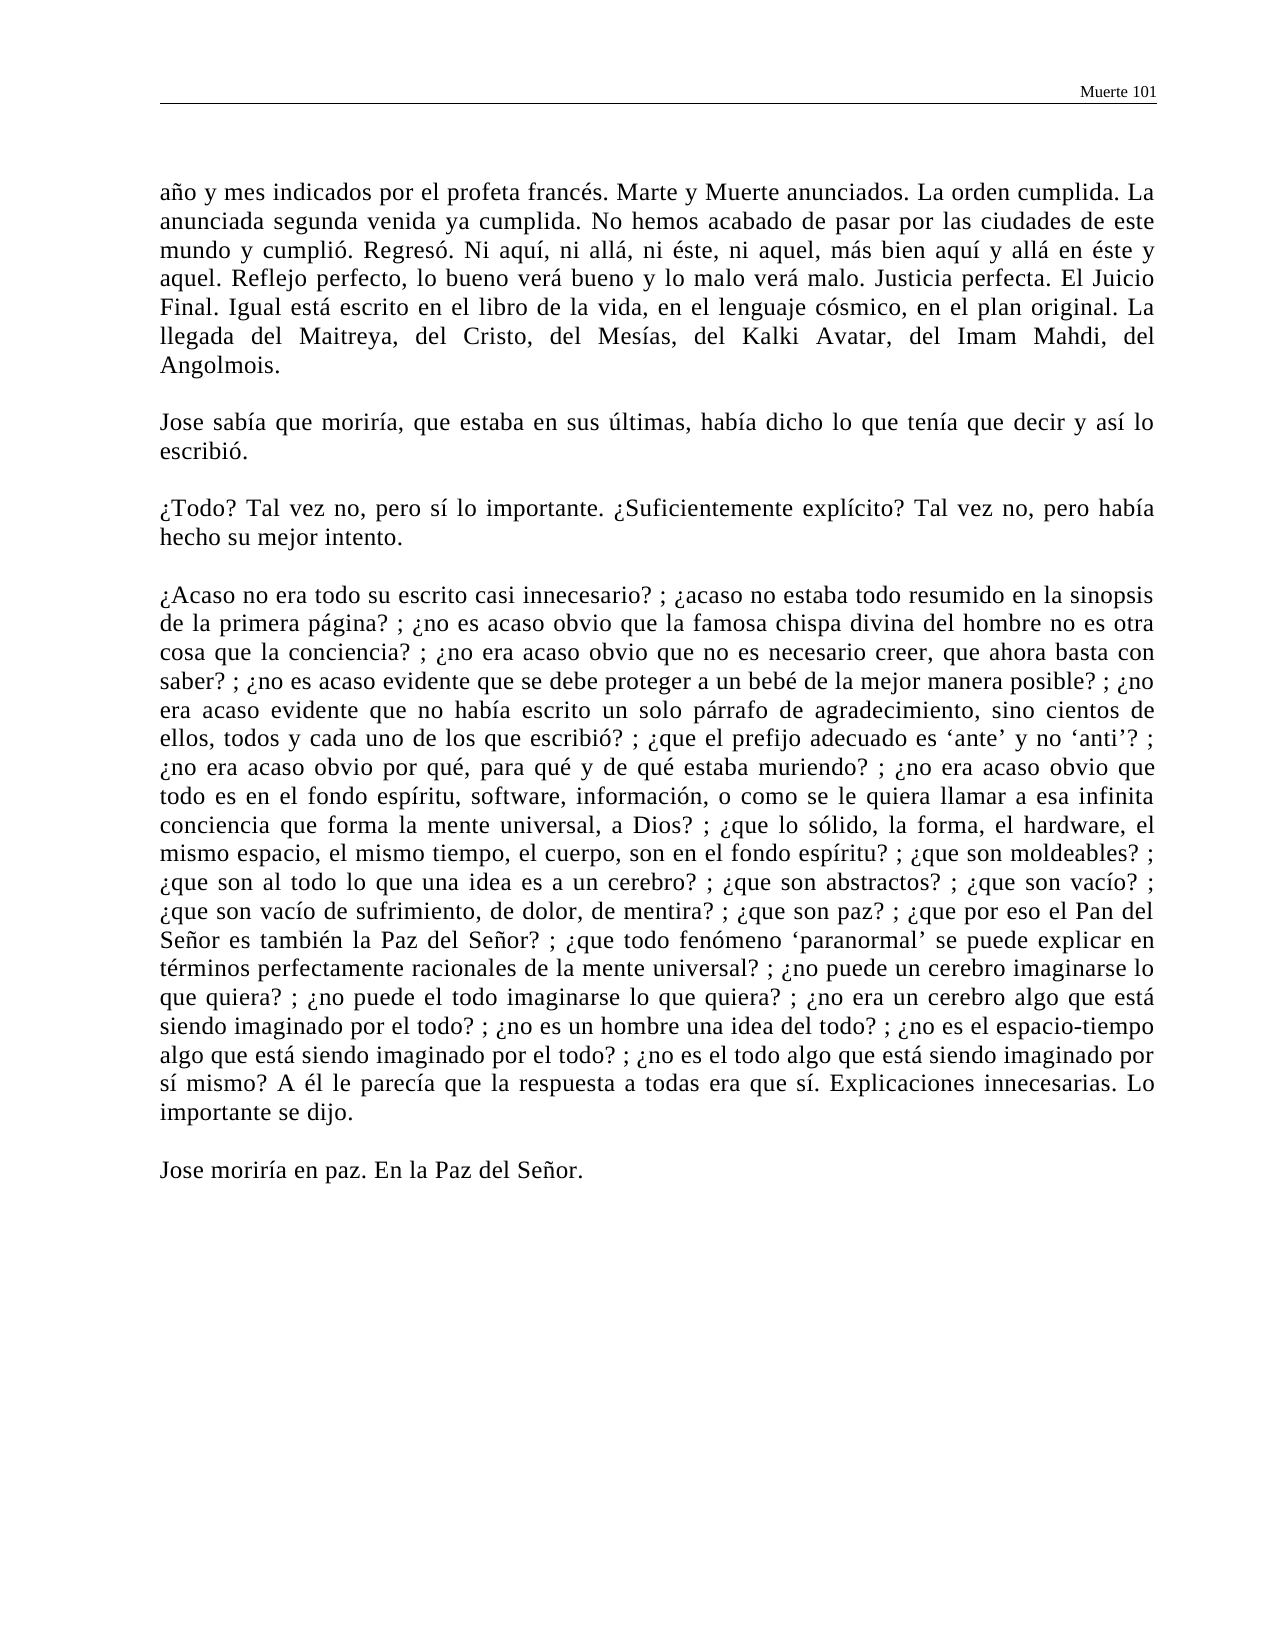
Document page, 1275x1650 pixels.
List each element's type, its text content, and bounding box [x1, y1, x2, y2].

text ¿Todo? Tal vez no, pero sí lo importante. ¿Suficientemente explícito? Tal vez no, pero había hecho su mejor intento. [159, 493, 1157, 551]
text ¿Acaso no era todo su escrito casi innecesario? ; ¿acaso no estaba todo resumido en la sinopsis de la primera página? ; ¿no es acaso obvio que la famosa chispa divina del hombre no es otra cosa que la conciencia? ; ¿no era acaso obvio que no es necesario creer, que ahora basta con saber? ; ¿no es acaso evidente que se debe proteger a un bebé de la mejor manera posible? ; ¿no era acaso evidente que no había escrito un solo párrafo de agradecimiento, sino cientos de ellos, todos y cada uno de los que escribió? ; ¿que el prefijo adecuado es ‘ante’ y no ‘anti’? ; ¿no era acaso obvio por qué, para qué y de qué estaba muriendo? ; ¿no era acaso obvio que todo es en el fondo espíritu, software, información, o como se le quiera llamar a esa infinita conciencia que forma la mente universal, a Dios? ; ¿que lo sólido, la forma, el hardware, el mismo espacio, el mismo tiempo, el cuerpo, son en el fondo espíritu? ; ¿que son moldeables? ; ¿que son al todo lo que una idea es a un cerebro? ; ¿que son abstractos? ; ¿que son vacío? ; ¿que son vacío de sufrimiento, de dolor, de mentira? ; ¿que son paz? ; ¿que por eso el Pan del Señor es también la Paz del Señor? ; ¿que todo fenómeno ‘paranormal’ se puede explicar en términos perfectamente racionales de la mente universal? ; ¿no puede un cerebro imaginarse lo que quiera? ; ¿no puede el todo imaginarse lo que quiera? ; ¿no era un cerebro algo que está siendo imaginado por el todo? ; ¿no es un hombre una idea del todo? ; ¿no es el espacio-tiempo algo que está siendo imaginado por el todo? ; ¿no es el todo algo que está siendo imaginado por sí mismo? A él le parecía que la respuesta a todas era que sí. Explicaciones innecesarias. Lo importante se dijo. [159, 580, 1157, 1126]
text Jose moriría en paz. En la Paz del Señor. [159, 1155, 1157, 1183]
text Jose sabía que moriría, que estaba en sus últimas, había dicho lo que tenía que decir y así lo escribió. [159, 407, 1157, 465]
text año y mes indicados por el profeta francés. Marte y Muerte anunciados. La orden cumplida. La anunciada segunda venida ya cumplida. No hemos acabado de pasar por las ciudades de este mundo y cumplió. Regresó. Ni aquí, ni allá, ni éste, ni aquel, más bien aquí y allá en éste y aquel. Reflejo perfecto, lo bueno verá bueno y lo malo verá malo. Justicia perfecta. El Juicio Final. Igual está escrito en el libro de la vida, en el lenguaje cósmico, en el plan original. La llegada del Maitreya, del Cristo, del Mesías, del Kalki Avatar, del Imam Mahdi, del Angolmois. [159, 177, 1157, 378]
